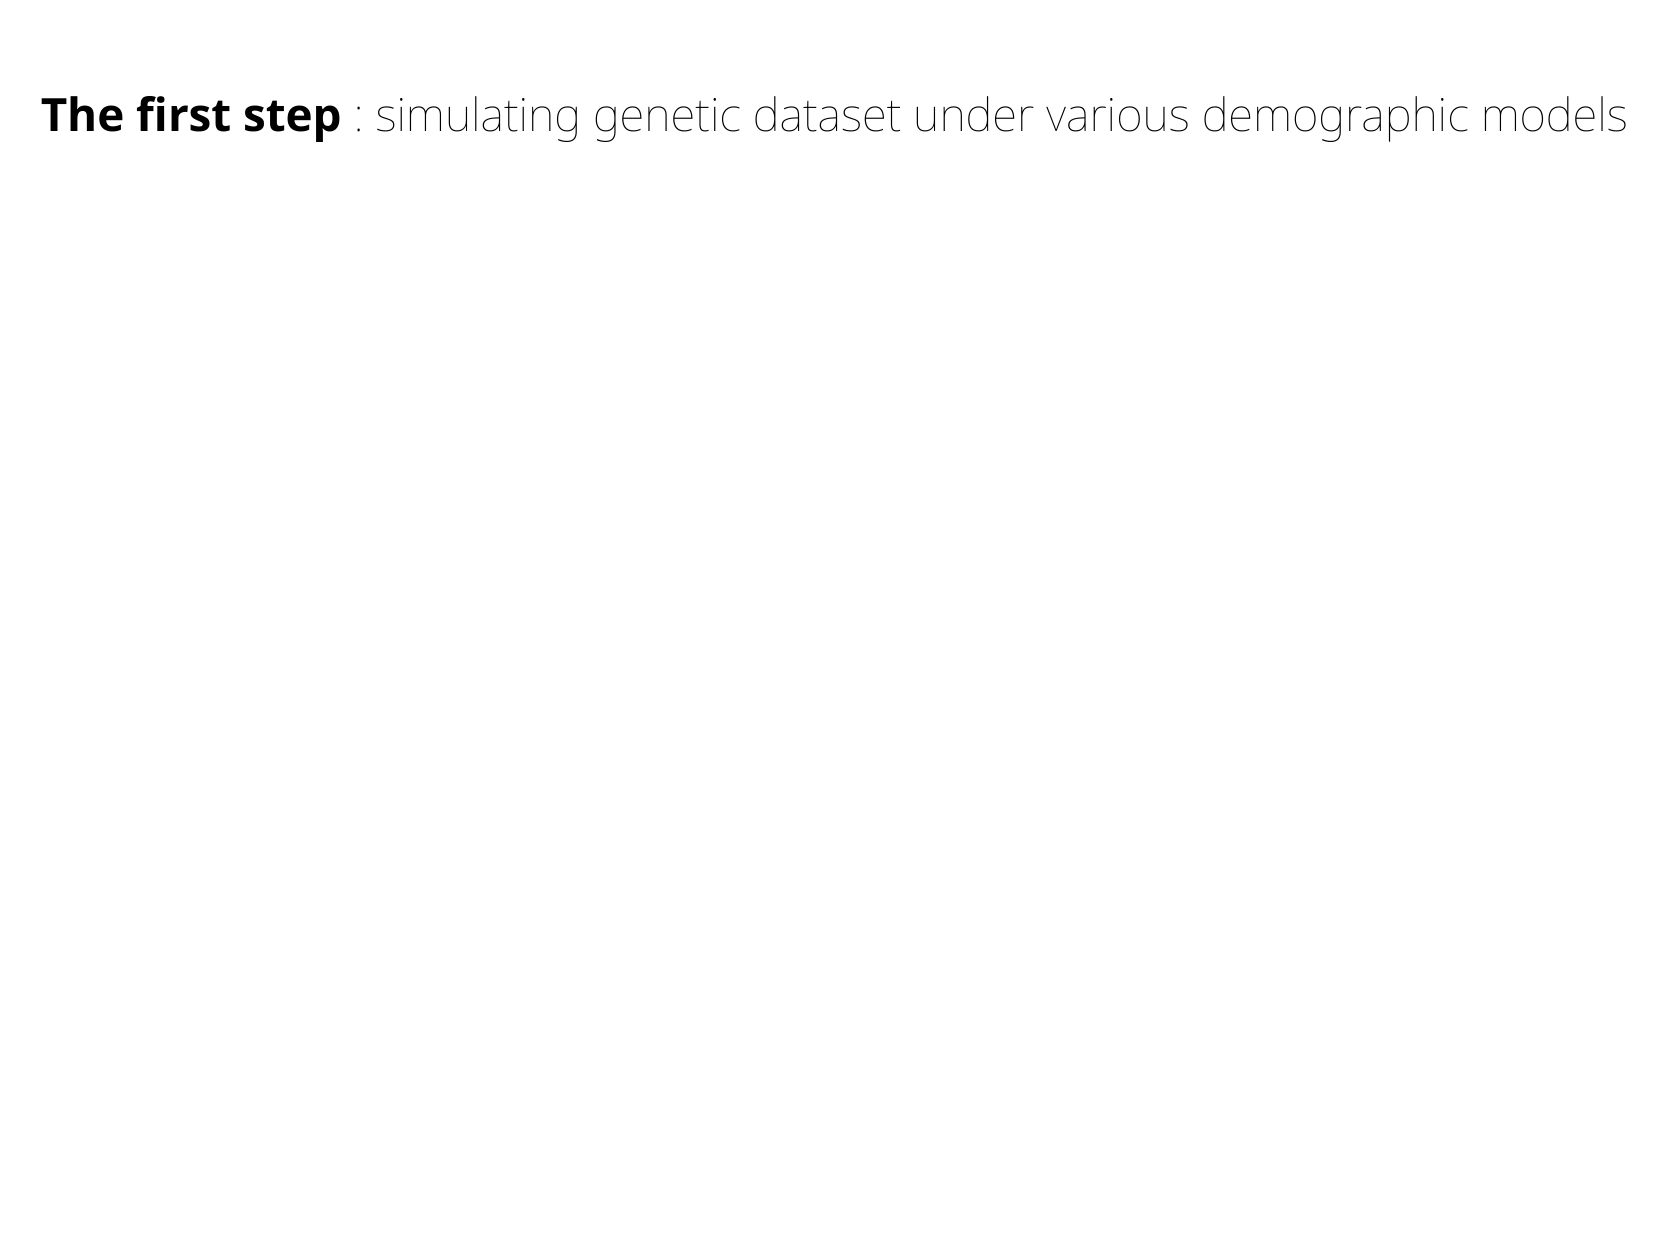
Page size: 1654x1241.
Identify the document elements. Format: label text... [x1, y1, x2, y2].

text_box The first step : simulating genetic dataset under various demographic models [25, 74, 1642, 141]
